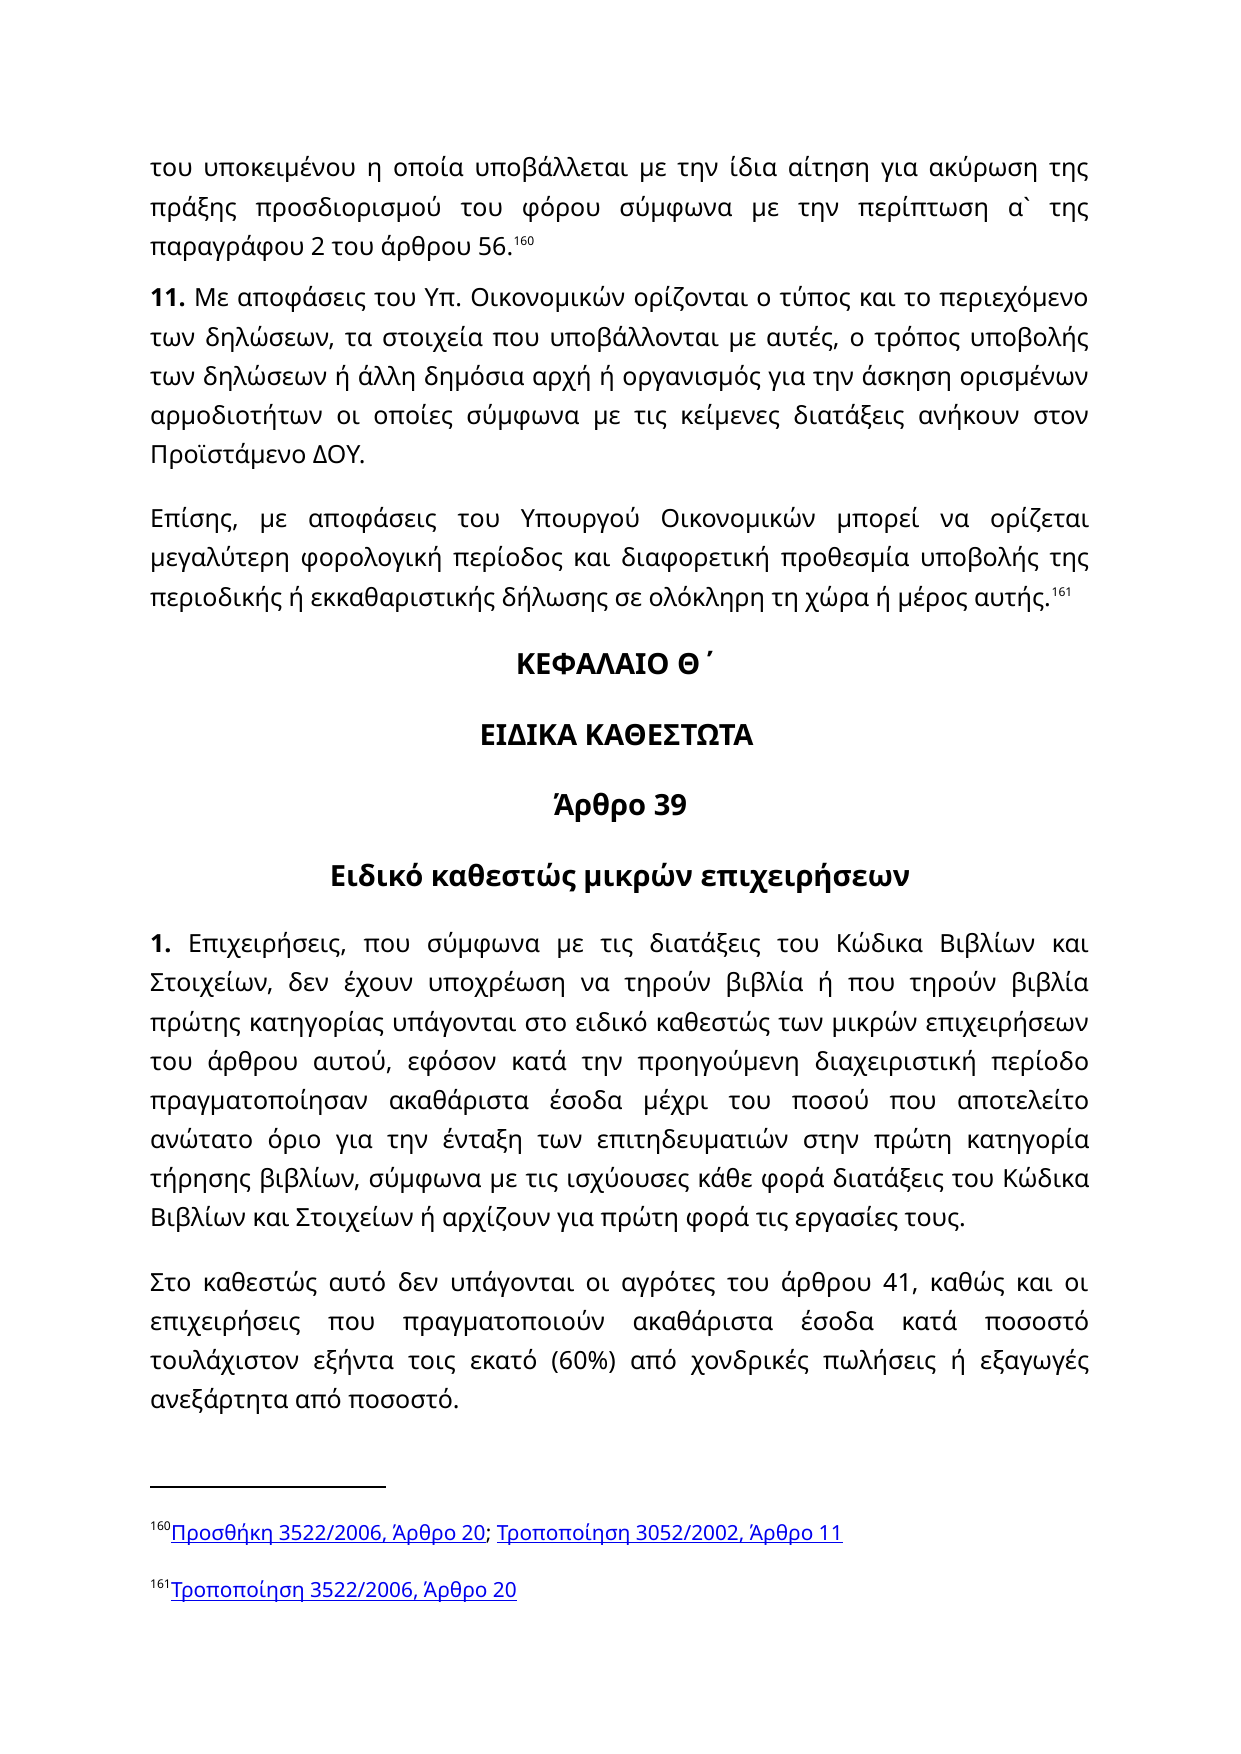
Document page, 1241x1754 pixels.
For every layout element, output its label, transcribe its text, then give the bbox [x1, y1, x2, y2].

text Στο καθεστώς αυτό δεν υπάγονται οι αγρότες του άρθρου 41, καθώς και οι επιχειρήσεις που πραγματοποιούν ακαθάριστα έσοδα κατά ποσοστό τουλάχιστον εξήντα τοις εκατό (60%) από χονδρικές πωλήσεις ή εξαγωγές ανεξάρτητα από ποσοστό. [150, 1264, 1090, 1416]
subtitle ΕΙΔΙΚΑ ΚΑΘΕΣΤΩΤΑ [150, 714, 1090, 754]
text 11. Με αποφάσεις του Υπ. Οικονομικών ορίζονται ο τύπος και το περιεχόμενο των δηλώσεων, τα στοιχεία που υποβάλλονται με αυτές, ο τρόπος υποβολής των δηλώσεων ή άλλη δημόσια αρχή ή οργανισμός για την άσκηση ορισμένων αρμοδιοτήτων οι οποίες σύμφωνα με τις κείμενες διατάξεις ανήκουν στον Προϊστάμενο ΔΟΥ. [150, 280, 1090, 471]
subtitle Άρθρο 39 [150, 784, 1090, 824]
text Προσθήκη 3522/2006, Άρθρο 20; Τροποποίηση 3052/2002, Άρθρο 11 [150, 1518, 1090, 1546]
text Τροποποίηση 3522/2006, Άρθρο 20 [150, 1576, 1090, 1604]
text Επίσης, με αποφάσεις του Υπουργού Οικονομικών μπορεί να ορίζεται μεγαλύτερη φορολογική περίοδος και διαφορετική προθεσμία υποβολής της περιοδικής ή εκκαθαριστικής δήλωσης σε ολόκληρη τη χώρα ή μέρος αυτής. [150, 501, 1090, 613]
subtitle ΚΕΦΑΛΑΙΟ Θ΄ [150, 643, 1090, 683]
subtitle Ειδικό καθεστώς μικρών επιχειρήσεων [150, 855, 1090, 895]
text 1. Επιχειρήσεις, που σύμφωνα με τις διατάξεις του Κώδικα Βιβλίων και Στοιχείων, δεν έχουν υποχρέωση να τηρούν βιβλία ή που τηρούν βιβλία πρώτης κατηγορίας υπάγονται στο ειδικό καθεστώς των μικρών επιχειρήσεων του άρθρου αυτού, εφόσον κατά την προηγούμενη διαχειριστική περίοδο πραγματοποίησαν ακαθάριστα έσοδα μέχρι του ποσού που αποτελείτο ανώτατο όριο για την ένταξη των επιτηδευματιών στην πρώτη κατηγορία τήρησης βιβλίων, σύμφωνα με τις ισχύουσες κάθε φορά διατάξεις του Κώδικα Βιβλίων και Στοιχείων ή αρχίζουν για πρώτη φορά τις εργασίες τους. [150, 926, 1090, 1234]
text του υποκειμένου η οποία υποβάλλεται με την ίδια αίτηση για ακύρωση της πράξης προσδιορισμού του φόρου σύμφωνα με την περίπτωση α` της παραγράφου 2 του άρθρου 56. [150, 150, 1090, 262]
